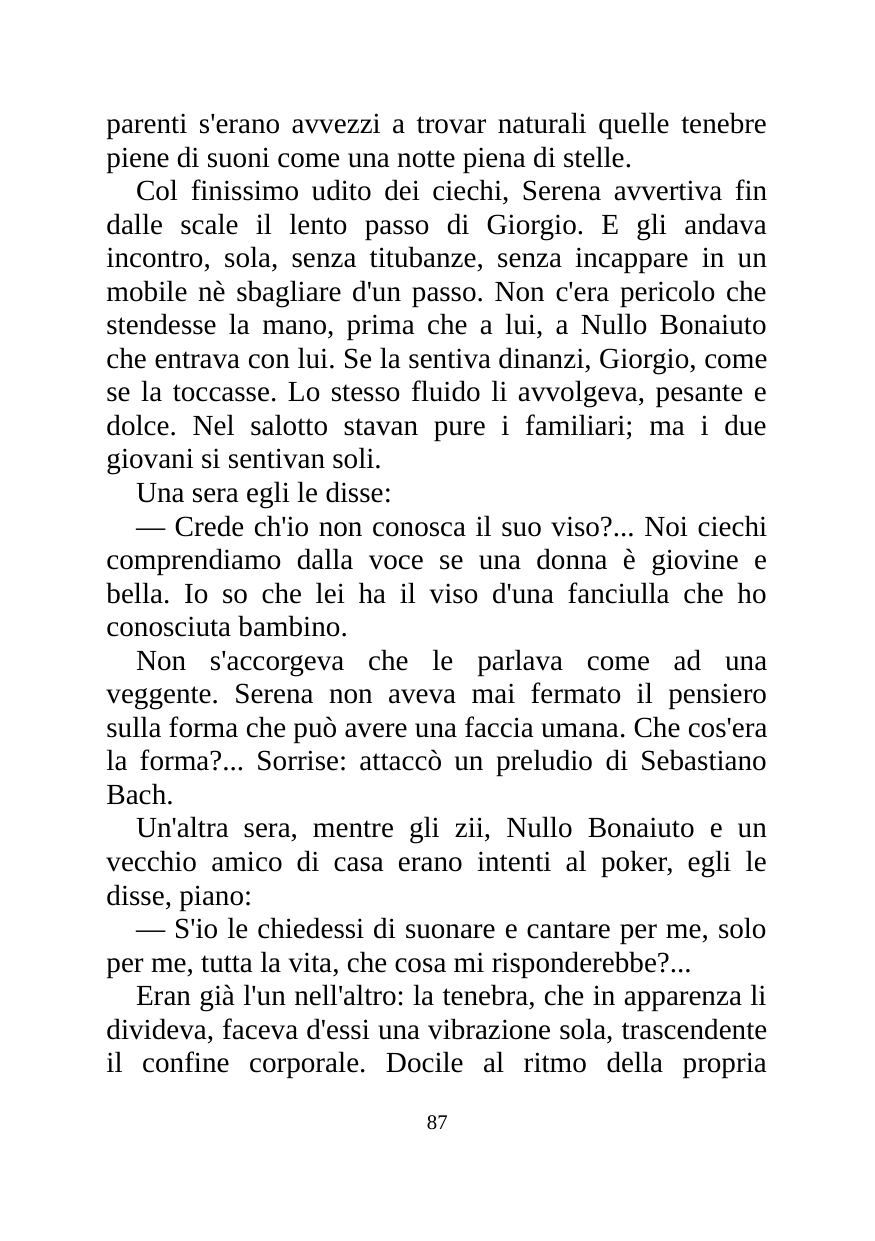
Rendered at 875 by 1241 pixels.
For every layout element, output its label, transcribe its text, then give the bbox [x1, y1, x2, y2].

text parenti s'erano avvezzi a trovar naturali quelle tenebre piene di suoni come una notte piena di stelle. [106, 106, 768, 173]
text — Crede ch'io non conosca il suo viso?... Noi ciechi comprendiamo dalla voce se una donna è giovine e bella. Io so che lei ha il viso d'una fanciulla che ho conosciuta bambino. [106, 509, 768, 643]
text Col finissimo udito dei ciechi, Serena avvertiva fin dalle scale il lento passo di Giorgio. E gli andava incontro, sola, senza titubanze, senza incappare in un mobile nè sbagliare d'un passo. Non c'era pericolo che stendesse la mano, prima che a lui, a Nullo Bonaiuto che entrava con lui. Se la sentiva dinanzi, Giorgio, come se la toccasse. Lo stesso fluido li avvolgeva, pesante e dolce. Nel salotto stavan pure i familiari; ma i due giovani si sentivan soli. [106, 173, 768, 475]
text — S'io le chiedessi di suonare e cantare per me, solo per me, tutta la vita, che cosa mi risponderebbe?... [106, 911, 768, 978]
text Eran già l'un nell'altro: la tenebra, che in apparenza li divideva, faceva d'essi una vibrazione sola, trascendente il confine corporale. Docile al ritmo della propria [106, 978, 768, 1079]
text Un'altra sera, mentre gli zii, Nullo Bonaiuto e un vecchio amico di casa erano intenti al poker, egli le disse, piano: [106, 811, 768, 911]
text Una sera egli le disse: [106, 475, 768, 509]
text Non s'accorgeva che le parlava come ad una veggente. Serena non aveva mai fermato il pensiero sulla forma che può avere una faccia umana. Che cos'era la forma?... Sorrise: attaccò un preludio di Sebastiano Bach. [106, 643, 768, 811]
